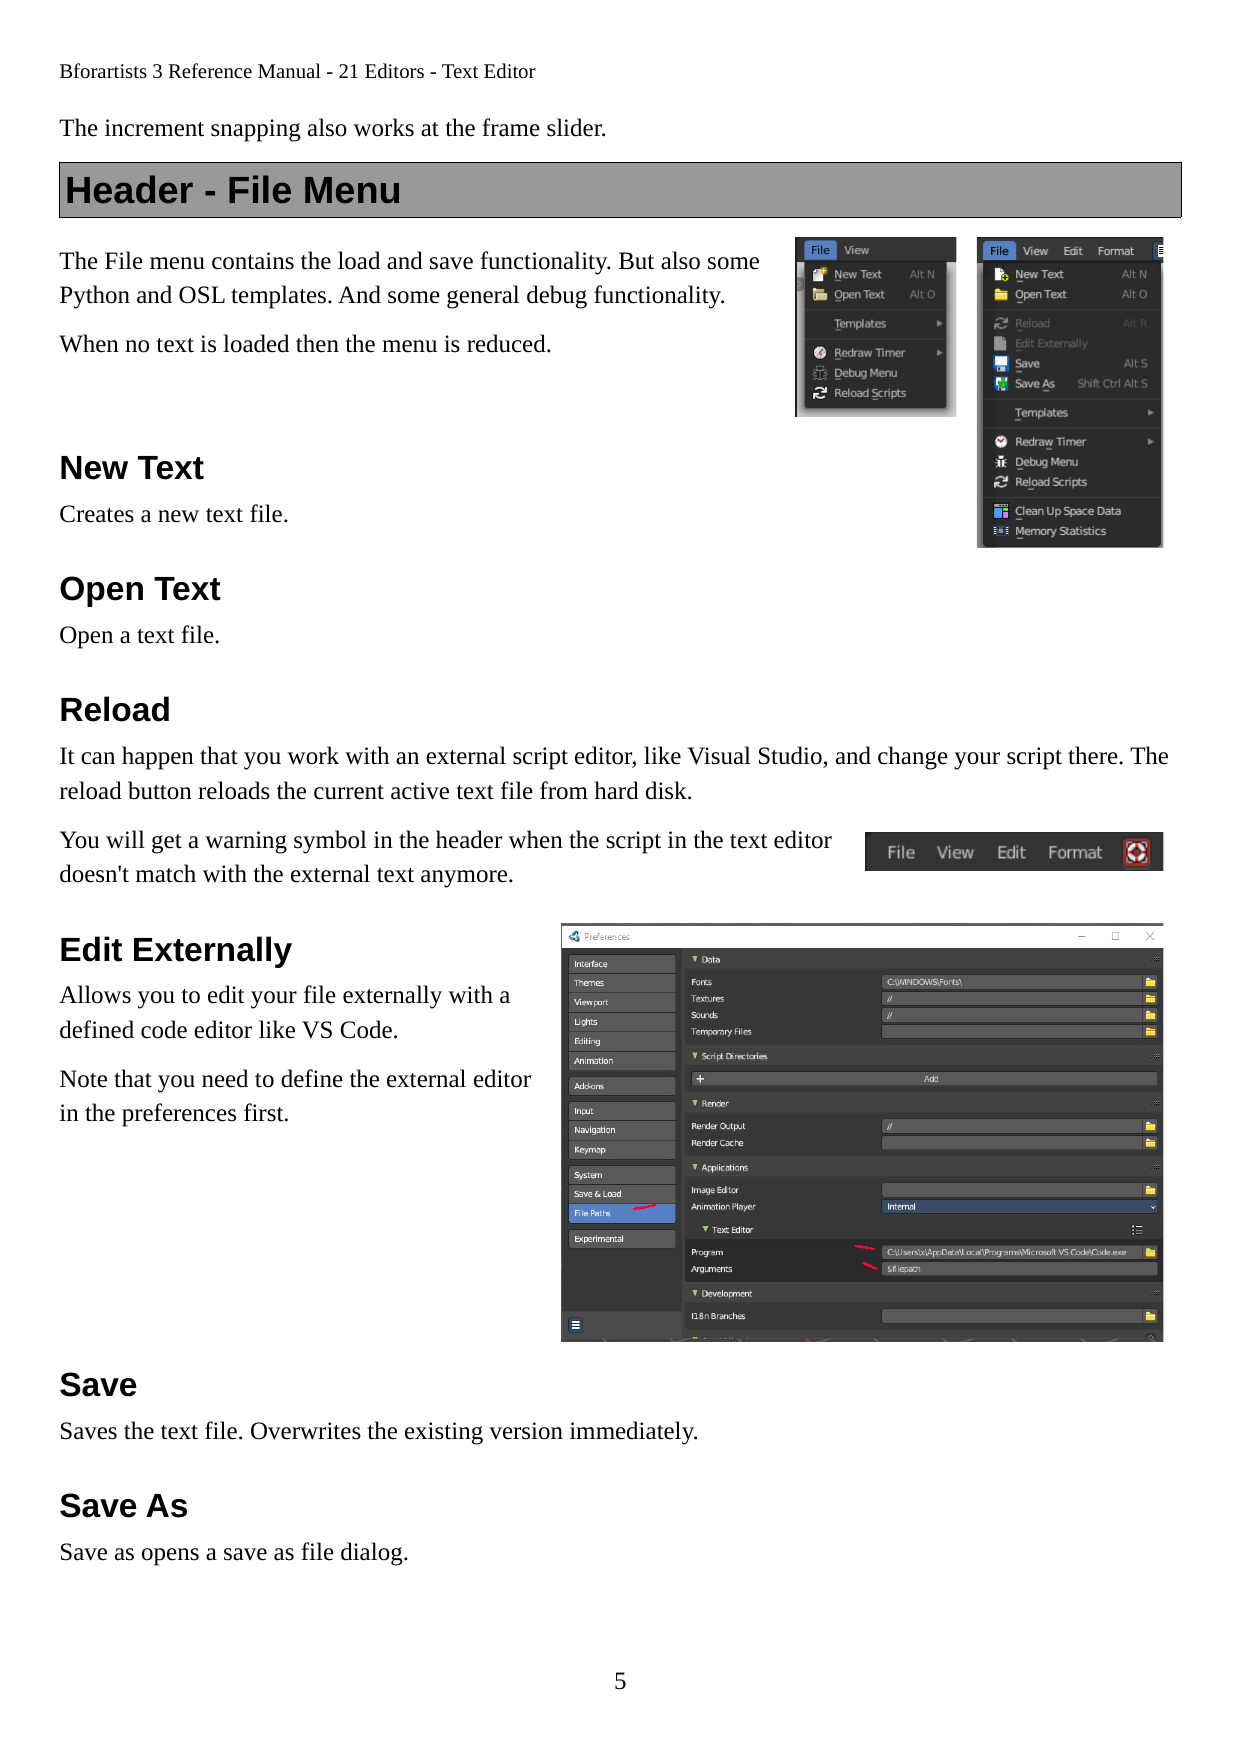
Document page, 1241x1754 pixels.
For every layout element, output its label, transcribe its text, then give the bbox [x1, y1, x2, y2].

text You will get a warning symbol in the header when the script in the text editor doesn't match with the external text anymore. [59, 825, 1181, 888]
text When no text is loaded then the menu is reduced. [59, 329, 795, 358]
subtitle Open Text [59, 569, 1181, 608]
text Note that you need to define the external editor in the preferences first. [59, 1064, 561, 1127]
text Open a text file. [59, 620, 1181, 649]
subtitle Reload [59, 690, 1181, 729]
text Save as opens a save as file dialog. [59, 1537, 1181, 1566]
text Creates a new text file. [59, 499, 976, 528]
picture [795, 237, 957, 417]
subtitle Save As [59, 1486, 1181, 1524]
subtitle New Text [59, 448, 976, 487]
text The increment snapping also works at the frame slider. [59, 113, 1181, 141]
text The File menu contains the load and save functionality. But also some Python and OSL templates. And some general debug functionality. [59, 246, 795, 309]
text Allows you to edit your file externally with a defined code editor like VS Code. [59, 981, 561, 1044]
picture [561, 923, 1164, 1342]
text Saves the text file. Overwrites the existing version immediately. [59, 1416, 1181, 1444]
picture [865, 832, 1164, 871]
table_header Header - File Menu [60, 163, 1181, 217]
subtitle Edit Externally [59, 929, 561, 968]
subtitle [1164, 929, 1181, 968]
text It can happen that you work with an external script editor, like Visual Studio, and change your script there. The reload button reloads the current active text file from hard disk. [59, 741, 1181, 805]
text [1164, 499, 1181, 528]
subtitle Save [59, 1365, 1181, 1403]
subtitle [1164, 448, 1181, 487]
picture [976, 237, 1164, 548]
